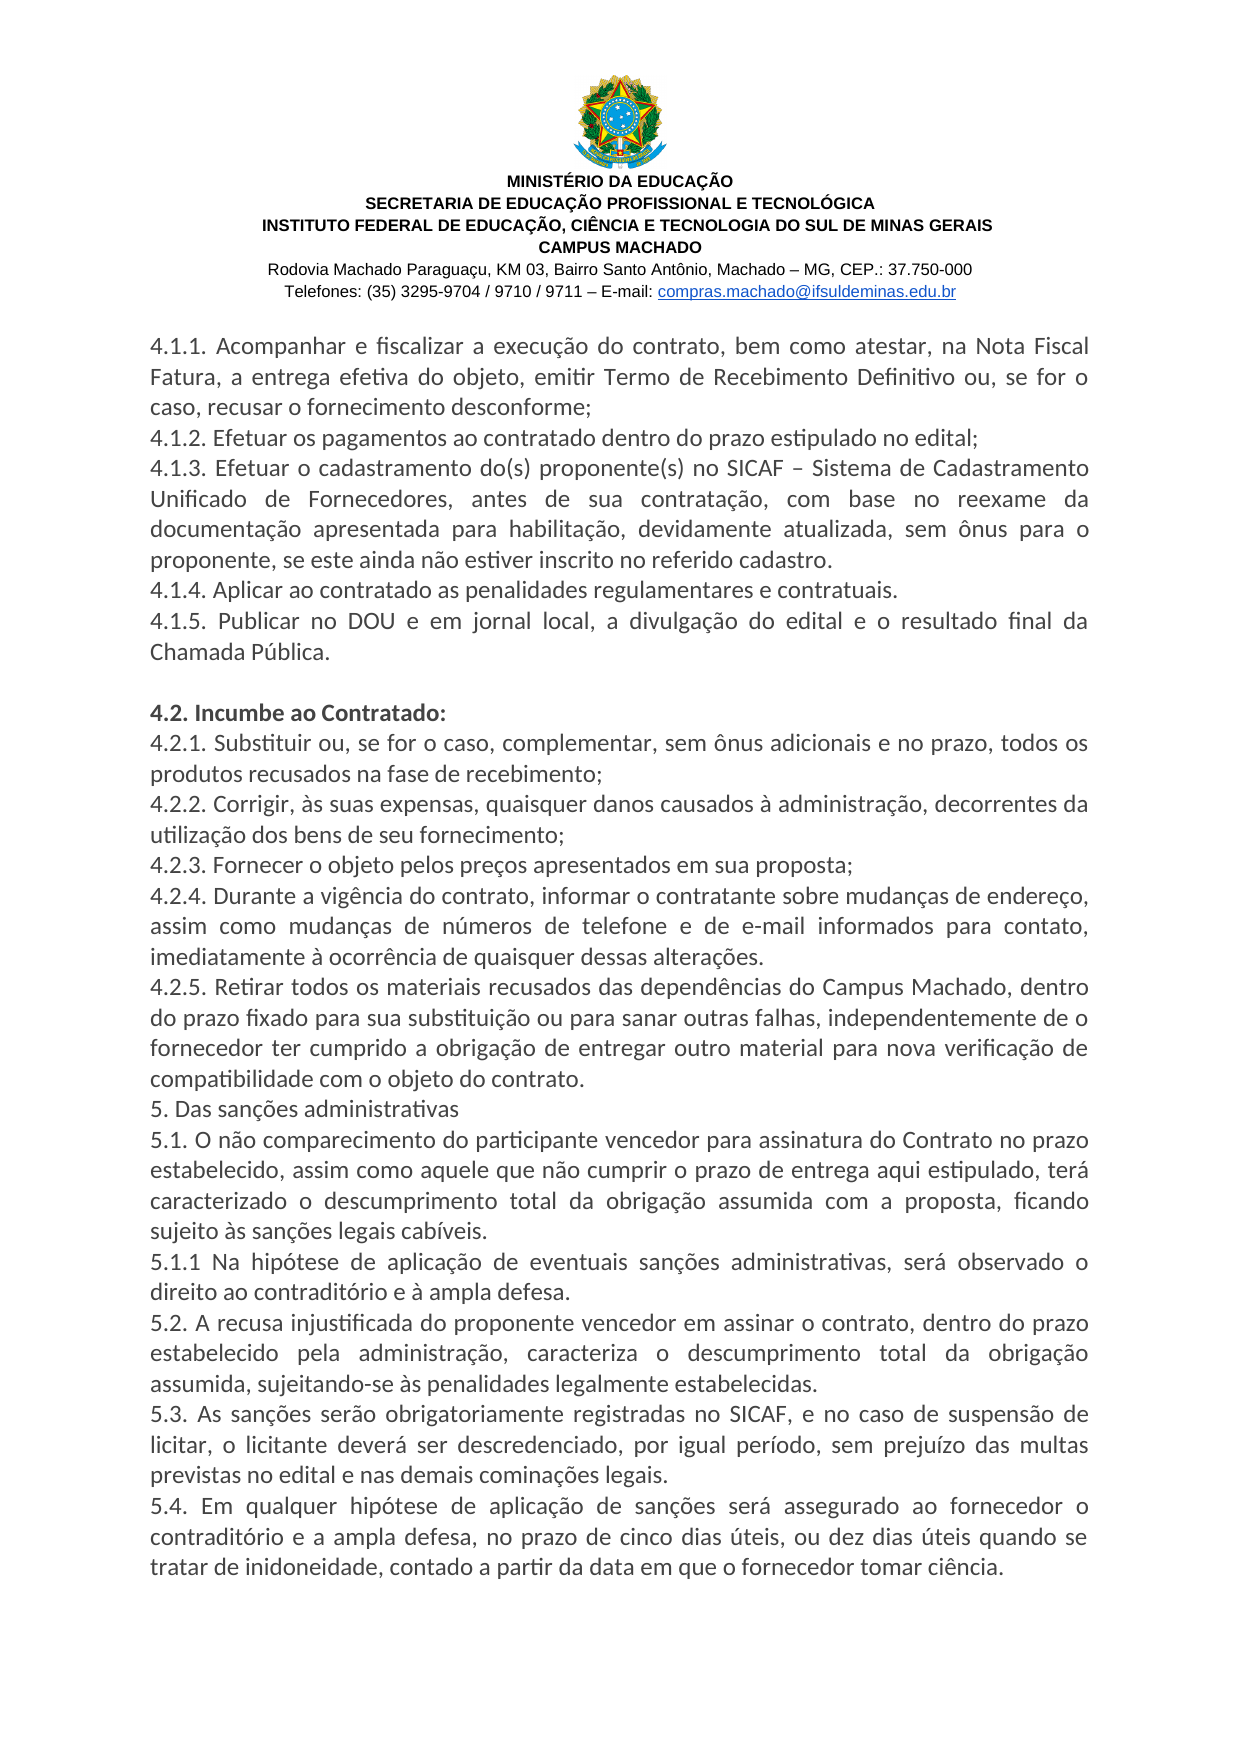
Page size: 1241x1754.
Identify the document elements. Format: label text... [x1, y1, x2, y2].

subtitle 4.2.5. Retirar todos os materiais recusados das dependências do Campus Machado, dentro do prazo fixado para sua substituição ou para sanar outras falhas, independentemente de o fornecedor ter cumprido a obrigação de entregar outro material para nova verificação de compatibilidade com o objeto do contrato. [150, 971, 1090, 1093]
subtitle 4.1.1. Acompanhar e fiscalizar a execução do contrato, bem como atestar, na Nota Fiscal Fatura, a entrega efetiva do objeto, emitir Termo de Recebimento Definitivo ou, se for o caso, recusar o fornecimento desconforme; [150, 330, 1090, 422]
picture [639, 150, 650, 156]
subtitle 4.2. Incumbe ao Contratado: [150, 697, 1090, 727]
subtitle 4.2.2. Corrigir, às suas expensas, quaisquer danos causados à administração, decorrentes da utilização dos bens de seu fornecimento; [150, 788, 1090, 849]
subtitle 5.1.1 Na hipótese de aplicação de eventuais sanções administrativas, será observado o direito ao contraditório e à ampla defesa. [150, 1246, 1090, 1307]
subtitle 5.3. As sanções serão obrigatoriamente registradas no SICAF, e no caso de suspensão de licitar, o licitante deverá ser descredenciado, por igual período, sem prejuízo das multas previstas no edital e nas demais cominações legais. [150, 1399, 1090, 1490]
subtitle 4.2.3. Fornecer o objeto pelos preços apresentados em sua proposta; [150, 849, 1090, 880]
picture [613, 164, 628, 169]
picture [573, 75, 667, 169]
subtitle 4.2.4. Durante a vigência do contrato, informar o contratante sobre mudanças de endereço, assim como mudanças de números de telefone e de e-mail informados para contato, imediatamente à ocorrência de quaisquer dessas alterações. [150, 880, 1090, 971]
subtitle 4.1.2. Efetuar os pagamentos ao contratado dentro do prazo estipulado no edital; [150, 422, 1090, 452]
subtitle 5.2. A recusa injustificada do proponente vencedor em assinar o contrato, dentro do prazo estabelecido pela administração, caracteriza o descumprimento total da obrigação assumida, sujeitando-se às penalidades legalmente estabelecidas. [150, 1307, 1090, 1399]
subtitle 5.4. Em qualquer hipótese de aplicação de sanções será assegurado ao fornecedor o contraditório e a ampla defesa, no prazo de cinco dias úteis, ou dez dias úteis quando se tratar de inidoneidade, contado a partir da data em que o fornecedor tomar ciência. [150, 1490, 1090, 1582]
subtitle 4.1.5. Publicar no DOU e em jornal local, a divulgação do edital e o resultado final da Chamada Pública. [150, 605, 1090, 666]
subtitle 5.1. O não comparecimento do participante vencedor para assinatura do Contrato no prazo estabelecido, assim como aquele que não cumprir o prazo de entrega aqui estipulado, terá caracterizado o descumprimento total da obrigação assumida com a proposta, ficando sujeito às sanções legais cabíveis. [150, 1124, 1090, 1246]
subtitle 4.1.4. Aplicar ao contratado as penalidades regulamentares e contratuais. [150, 574, 1090, 605]
subtitle 4.2.1. Substituir ou, se for o caso, complementar, sem ônus adicionais e no prazo, todos os produtos recusados na fase de recebimento; [150, 727, 1090, 788]
subtitle 4.1.3. Efetuar o cadastramento do(s) proponente(s) no SICAF – Sistema de Cadastramento Unificado de Fornecedores, antes de sua contratação, com base no reexame da documentação apresentada para habilitação, devidamente atualizada, sem ônus para o proponente, se este ainda não estiver inscrito no referido cadastro. [150, 452, 1090, 574]
subtitle 5. Das sanções administrativas [150, 1093, 1090, 1124]
